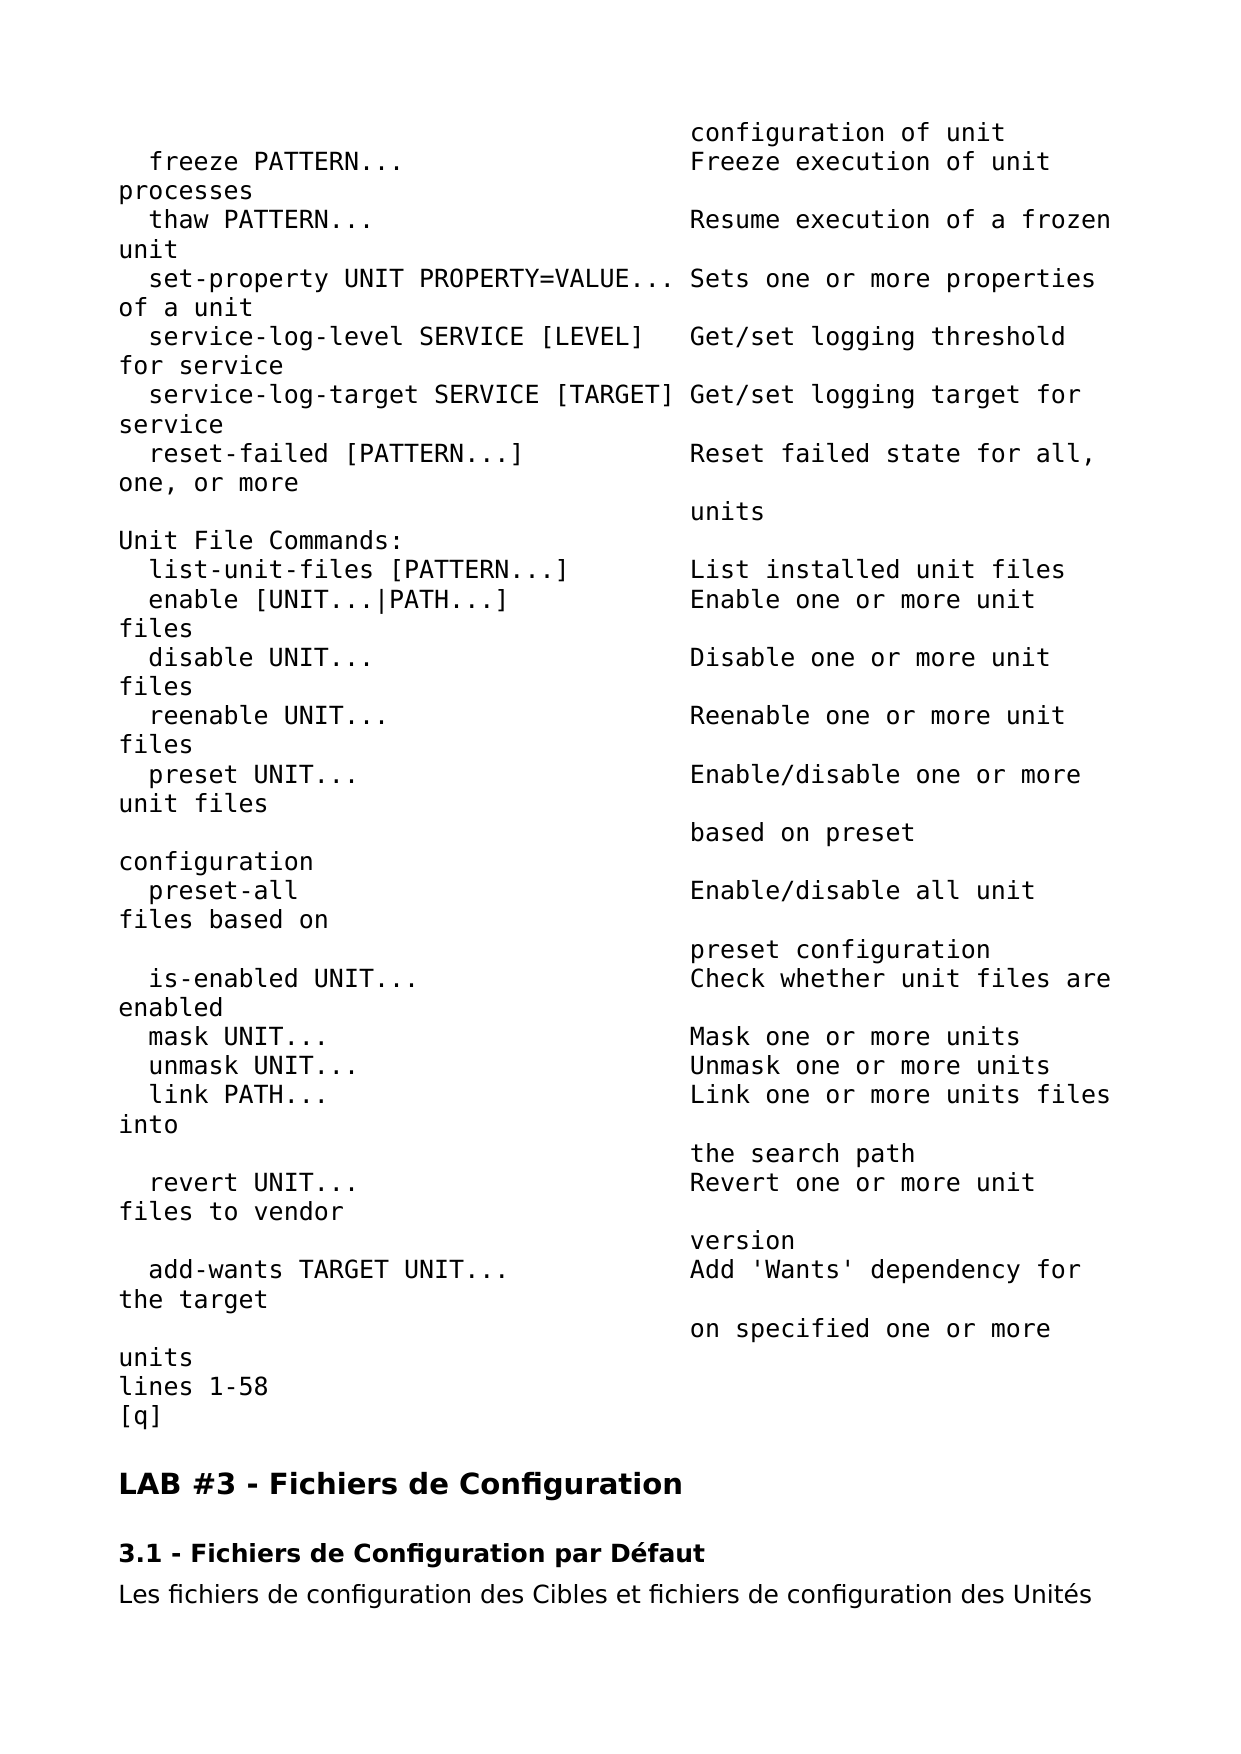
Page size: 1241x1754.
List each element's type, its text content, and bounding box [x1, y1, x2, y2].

subtitle LAB #3 - Fichiers de Configuration [118, 1467, 1122, 1501]
text configuration of unit freeze PATTERN... Freeze execution of unit processes thaw PATTERN... Resume execution of a frozen unit set-property UNIT PROPERTY=VALUE... Sets one or more properties of a unit service-log-level SERVICE [LEVEL] Get/set logging threshold for service service-log-target SERVICE [TARGET] Get/set logging target for service reset-failed [PATTERN...] Reset failed state for all, one, or more units Unit File Commands: list-unit-files [PATTERN...] List installed unit files enable [UNIT...|PATH...] Enable one or more unit files disable UNIT... Disable one or more unit files reenable UNIT... Reenable one or more unit files preset UNIT... Enable/disable one or more unit files based on preset configuration preset-all Enable/disable all unit files based on preset configuration is-enabled UNIT... Check whether unit files are enabled mask UNIT... Mask one or more units unmask UNIT... Unmask one or more units link PATH... Link one or more units files into the search path revert UNIT... Revert one or more unit files to vendor version add-wants TARGET UNIT... Add 'Wants' dependency for the target on specified one or more units lines 1-58 [q] [118, 118, 1122, 1431]
text Les fichiers de configuration des Cibles et fichiers de configuration des Unités [118, 1581, 1122, 1610]
subtitle 3.1 - Fichiers de Configuration par Défaut [118, 1539, 1122, 1568]
